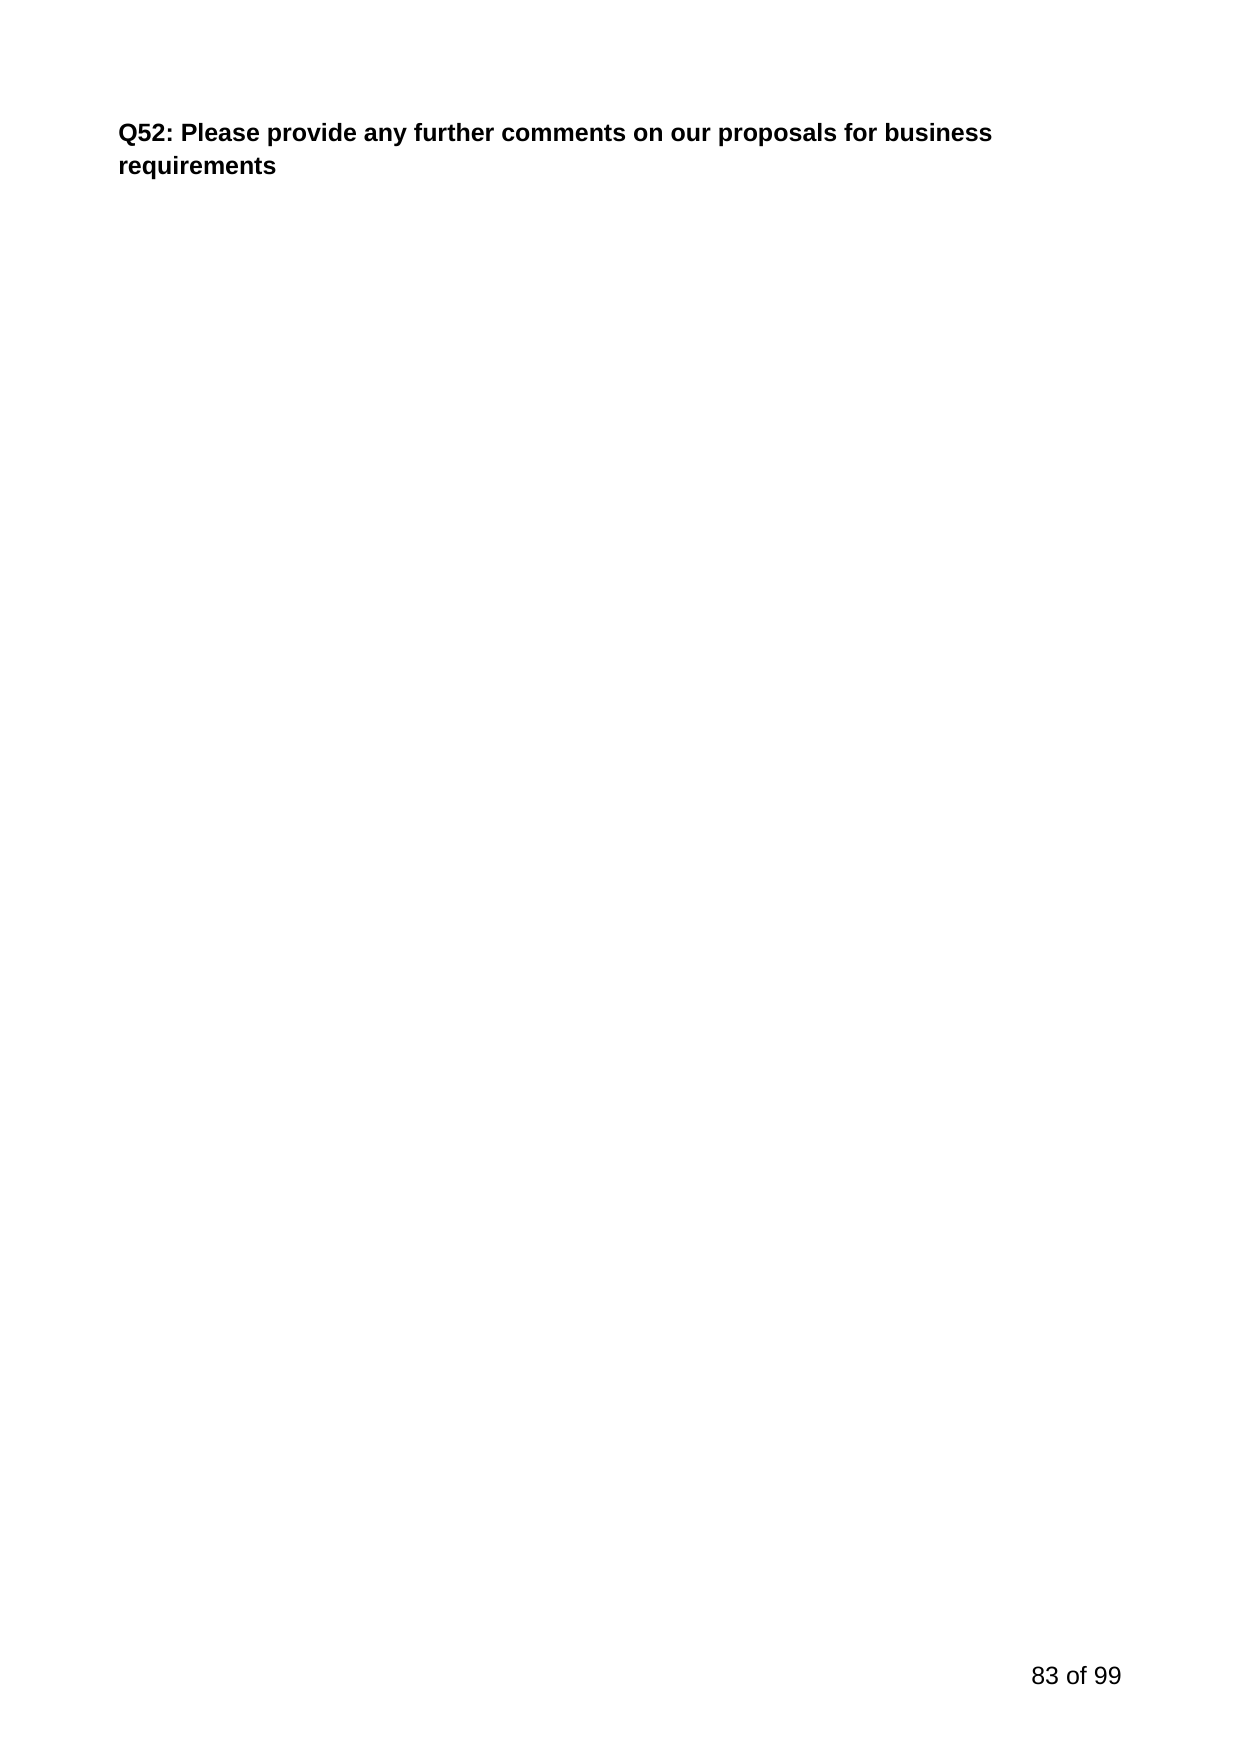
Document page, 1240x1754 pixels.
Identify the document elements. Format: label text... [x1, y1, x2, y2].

text Q52: Please provide any further comments on our proposals for business requirements [118, 118, 1121, 180]
